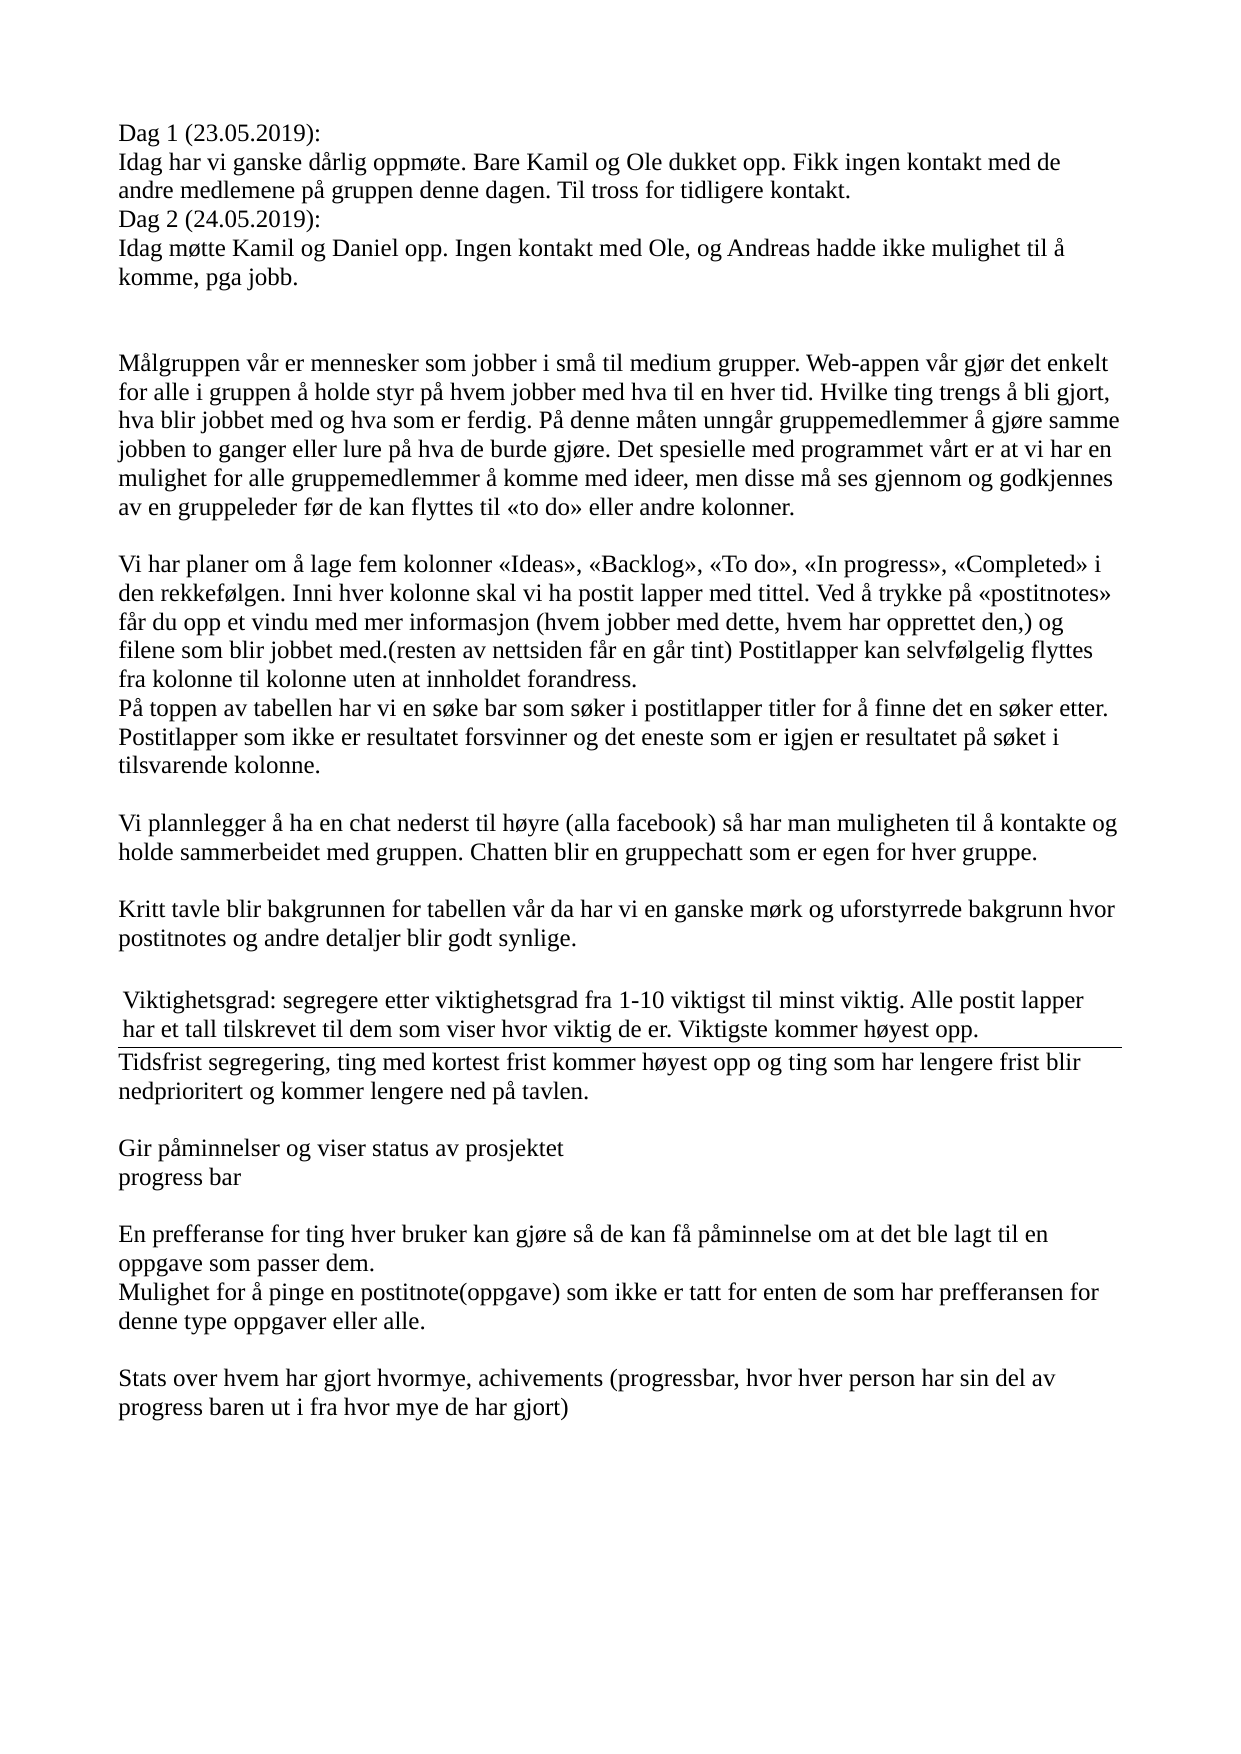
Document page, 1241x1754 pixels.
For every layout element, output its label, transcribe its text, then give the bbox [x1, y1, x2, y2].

text Gir påminnelser og viser status av prosjektet [118, 1133, 1122, 1162]
text progress bar [118, 1162, 1122, 1191]
text Stats over hvem har gjort hvormye, achivements (progressbar, hvor hver person har sin del av progress baren ut i fra hvor mye de har gjort) [118, 1363, 1122, 1421]
text Vi har planer om å lage fem kolonner «Ideas», «Backlog», «To do», «In progress», «Completed» i den rekkefølgen. Inni hver kolonne skal vi ha postit lapper med tittel. Ved å trykke på «postitnotes» får du opp et vindu med mer informasjon (hvem jobber med dette, hvem har opprettet den,) og filene som blir jobbet med.(resten av nettsiden får en går tint) Postitlapper kan selvfølgelig flyttes fra kolonne til kolonne uten at innholdet forandress. [118, 549, 1122, 693]
text Kritt tavle blir bakgrunnen for tabellen vår da har vi en ganske mørk og uforstyrrede bakgrunn hvor postitnotes og andre detaljer blir godt synlige. [118, 894, 1122, 952]
text Dag 2 (24.05.2019): [118, 204, 1122, 233]
text Tidsfrist segregering, ting med kortest frist kommer høyest opp og ting som har lengere frist blir nedprioritert og kommer lengere ned på tavlen. [118, 1048, 1122, 1104]
text Idag har vi ganske dårlig oppmøte. Bare Kamil og Ole dukket opp. Fikk ingen kontakt med de andre medlemene på gruppen denne dagen. Til tross for tidligere kontakt. [118, 147, 1122, 204]
text På toppen av tabellen har vi en søke bar som søker i postitlapper titler for å finne det en søker etter. Postitlapper som ikke er resultatet forsvinner og det eneste som er igjen er resultatet på søket i tilsvarende kolonne. [118, 693, 1122, 779]
text Mulighet for å pinge en postitnote(oppgave) som ikke er tatt for enten de som har prefferansen for denne type oppgaver eller alle. [118, 1277, 1122, 1334]
text Målgruppen vår er mennesker som jobber i små til medium grupper. Web-appen vår gjør det enkelt for alle i gruppen å holde styr på hvem jobber med hva til en hver tid. Hvilke ting trengs å bli gjort, hva blir jobbet med og hva som er ferdig. På denne måten unngår gruppemedlemmer å gjøre samme jobben to ganger eller lure på hva de burde gjøre. Det spesielle med programmet vårt er at vi har en mulighet for alle gruppemedlemmer å komme med ideer, men disse må ses gjennom og godkjennes av en gruppeleder før de kan flyttes til «to do» eller andre kolonner. [118, 348, 1122, 521]
text Vi plannlegger å ha en chat nederst til høyre (alla facebook) så har man muligheten til å kontakte og holde sammerbeidet med gruppen. Chatten blir en gruppechatt som er egen for hver gruppe. [118, 808, 1122, 866]
text En prefferanse for ting hver bruker kan gjøre så de kan få påminnelse om at det ble lagt til en oppgave som passer dem. [118, 1219, 1122, 1277]
text Dag 1 (23.05.2019): [118, 118, 1122, 147]
text Viktighetsgrad: segregere etter viktighetsgrad fra 1-10 viktigst til minst viktig. Alle postit lapper har et tall tilskrevet til dem som viser hvor viktig de er. Viktigste kommer høyest opp. [118, 981, 1122, 1047]
text Idag møtte Kamil og Daniel opp. Ingen kontakt med Ole, og Andreas hadde ikke mulighet til å komme, pga jobb. [118, 233, 1122, 291]
